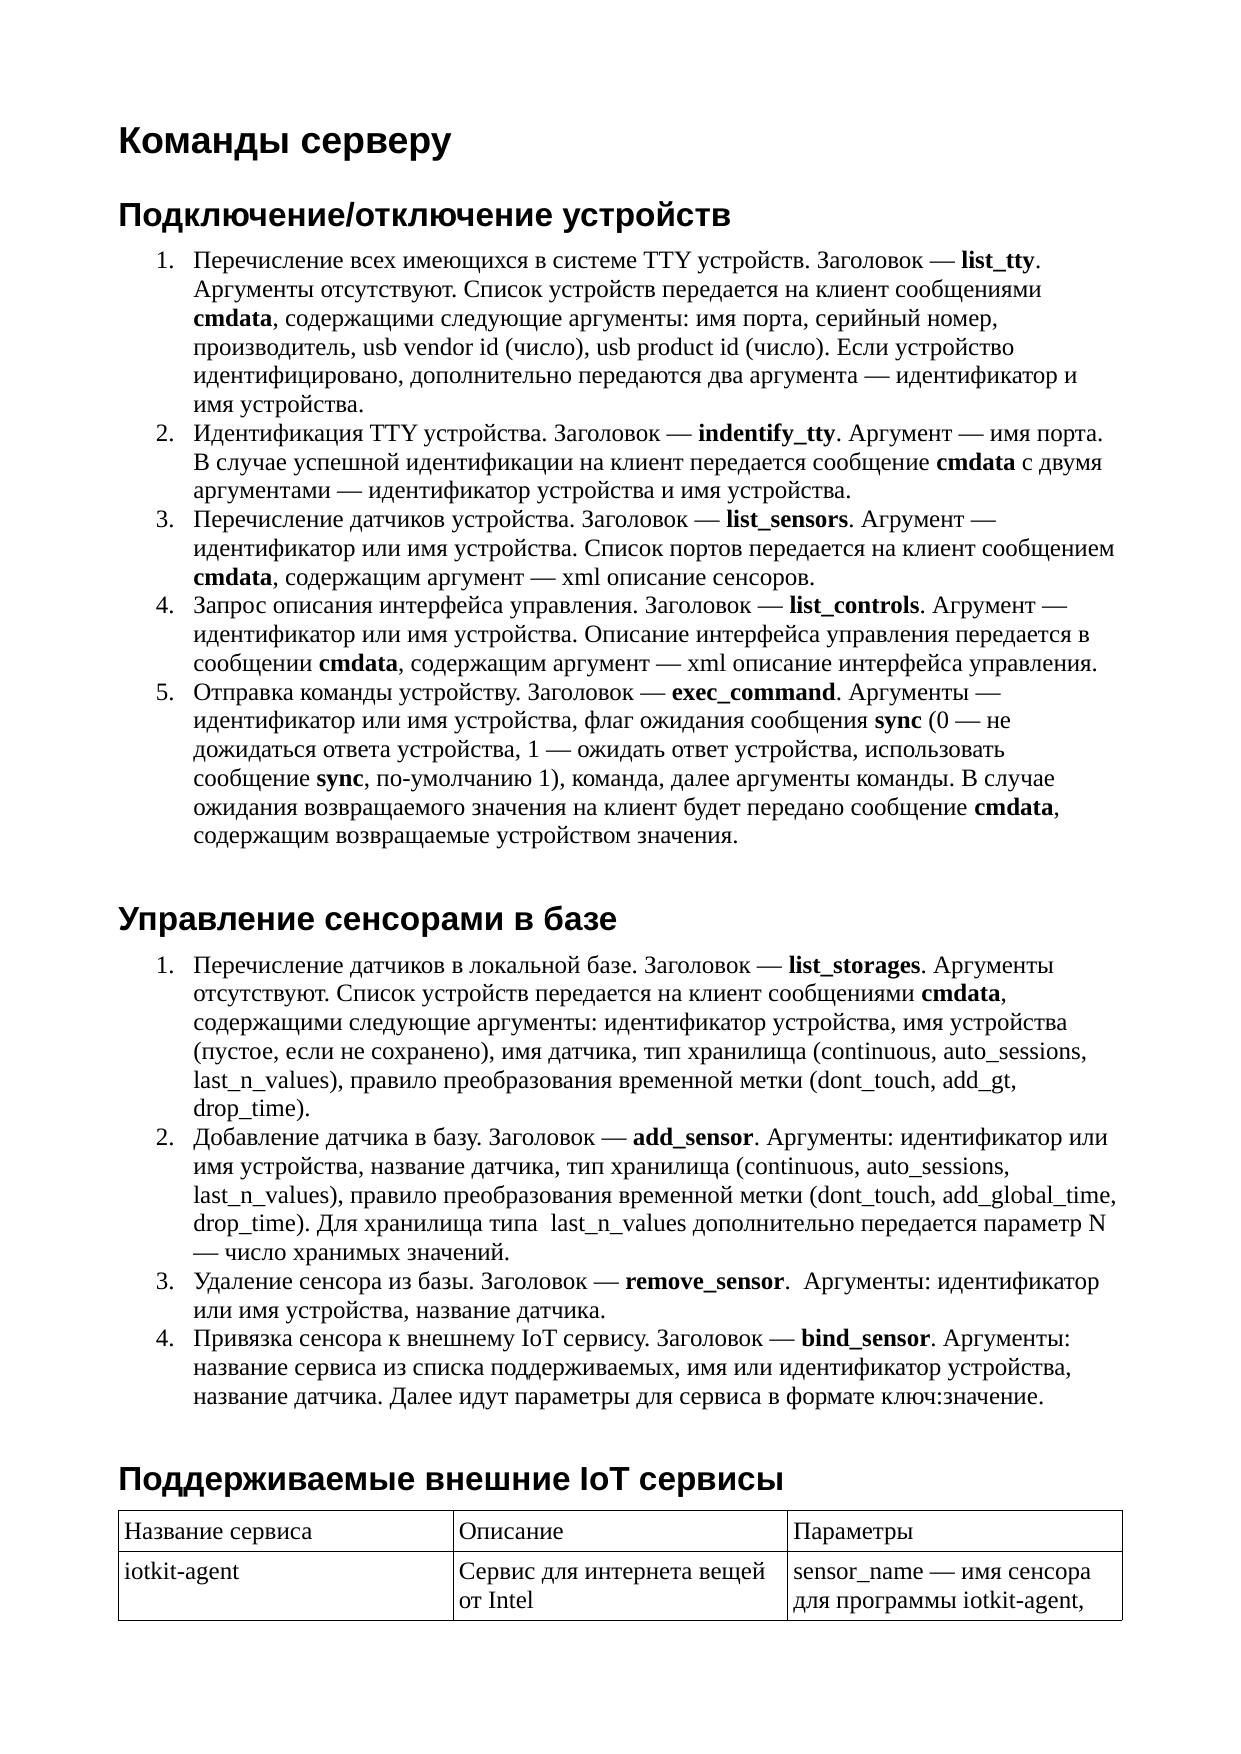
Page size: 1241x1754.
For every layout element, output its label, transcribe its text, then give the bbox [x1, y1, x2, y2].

list Привязка сенсора к внешнему IoT сервису. Заголовок — bind_sensor. Аргументы: название сервиса из списка поддерживаемых, имя или идентификатор устройства, название датчика. Далее идут параметры для сервиса в формате ключ:значение. [156, 1323, 1122, 1410]
table_cell Сервис для интернета вещей от Intel [454, 1552, 787, 1620]
list Удаление сенсора из базы. Заголовок — remove_sensor. Аргументы: идентификатор или имя устройства, название датчика. [156, 1266, 1122, 1323]
list Отправка команды устройству. Заголовок — exec_command. Аргументы — идентификатор или имя устройства, флаг ожидания сообщения sync (0 — не дожидаться ответа устройства, 1 — ожидать ответ устройства, использовать сообщение sync, по-умолчанию 1), команда, далее аргументы команды. В случае ожидания возвращаемого значения на клиент будет передано сообщение cmdata, содержащим возвращаемые устройством значения. [156, 677, 1122, 849]
list Перечисление датчиков в локальной базе. Заголовок — list_storages. Аргументы отсутствуют. Список устройств передается на клиент сообщениями cmdata, содержащими следующие аргументы: идентификатор устройства, имя устройства (пустое, если не сохранено), имя датчика, тип хранилища (continuous, auto_sessions, last_n_values), правило преобразования временной метки (dont_touch, add_gt, drop_time). [156, 950, 1122, 1122]
list Идентификация TTY устройства. Заголовок — indentify_tty. Аргумент — имя порта. В случае успешной идентификации на клиент передается сообщение cmdata с двумя аргументами — идентификатор устройства и имя устройства. [156, 418, 1122, 504]
table_cell iotkit-agent [119, 1552, 453, 1620]
list Запрос описания интерфейса управления. Заголовок — list_controls. Агрумент — идентификатор или имя устройства. Описание интерфейса управления передается в сообщении cmdata, содержащим аргумент — xml описание интерфейса управления. [156, 591, 1122, 677]
list Перечисление всех имеющихся в системе TTY устройств. Заголовок — list_tty. Аргументы отсутствуют. Список устройств передается на клиент сообщениями cmdata, содержащими следующие аргументы: имя порта, серийный номер, производитель, usb vendor id (число), usb product id (число). Если устройство идентифицировано, дополнительно передаются два аргумента — идентификатор и имя устройства. [156, 246, 1122, 418]
table_header Параметры [788, 1511, 1122, 1551]
subtitle Подключение/отключение устройств [118, 194, 1122, 233]
subtitle Команды серверу [118, 118, 1122, 161]
list Перечисление датчиков устройства. Заголовок — list_sensors. Агрумент — идентификатор или имя устройства. Список портов передается на клиент сообщением cmdata, содержащим аргумент — xml описание сенсоров. [156, 504, 1122, 591]
table_header Описание [454, 1511, 787, 1551]
subtitle Управление сенсорами в базе [118, 899, 1122, 937]
subtitle Поддерживаемые внешние IoT сервисы [118, 1459, 1122, 1498]
table_header Название сервиса [119, 1511, 453, 1551]
table_cell sensor_name — имя сенсора для программы iotkit-agent, [788, 1552, 1122, 1620]
list Добавление датчика в базу. Заголовок — add_sensor. Аргументы: идентификатор или имя устройства, название датчика, тип хранилища (continuous, auto_sessions, last_n_values), правило преобразования временной метки (dont_touch, add_global_time, drop_time). Для хранилища типа last_n_values дополнительно передается параметр N — число хранимых значений. [156, 1122, 1122, 1266]
